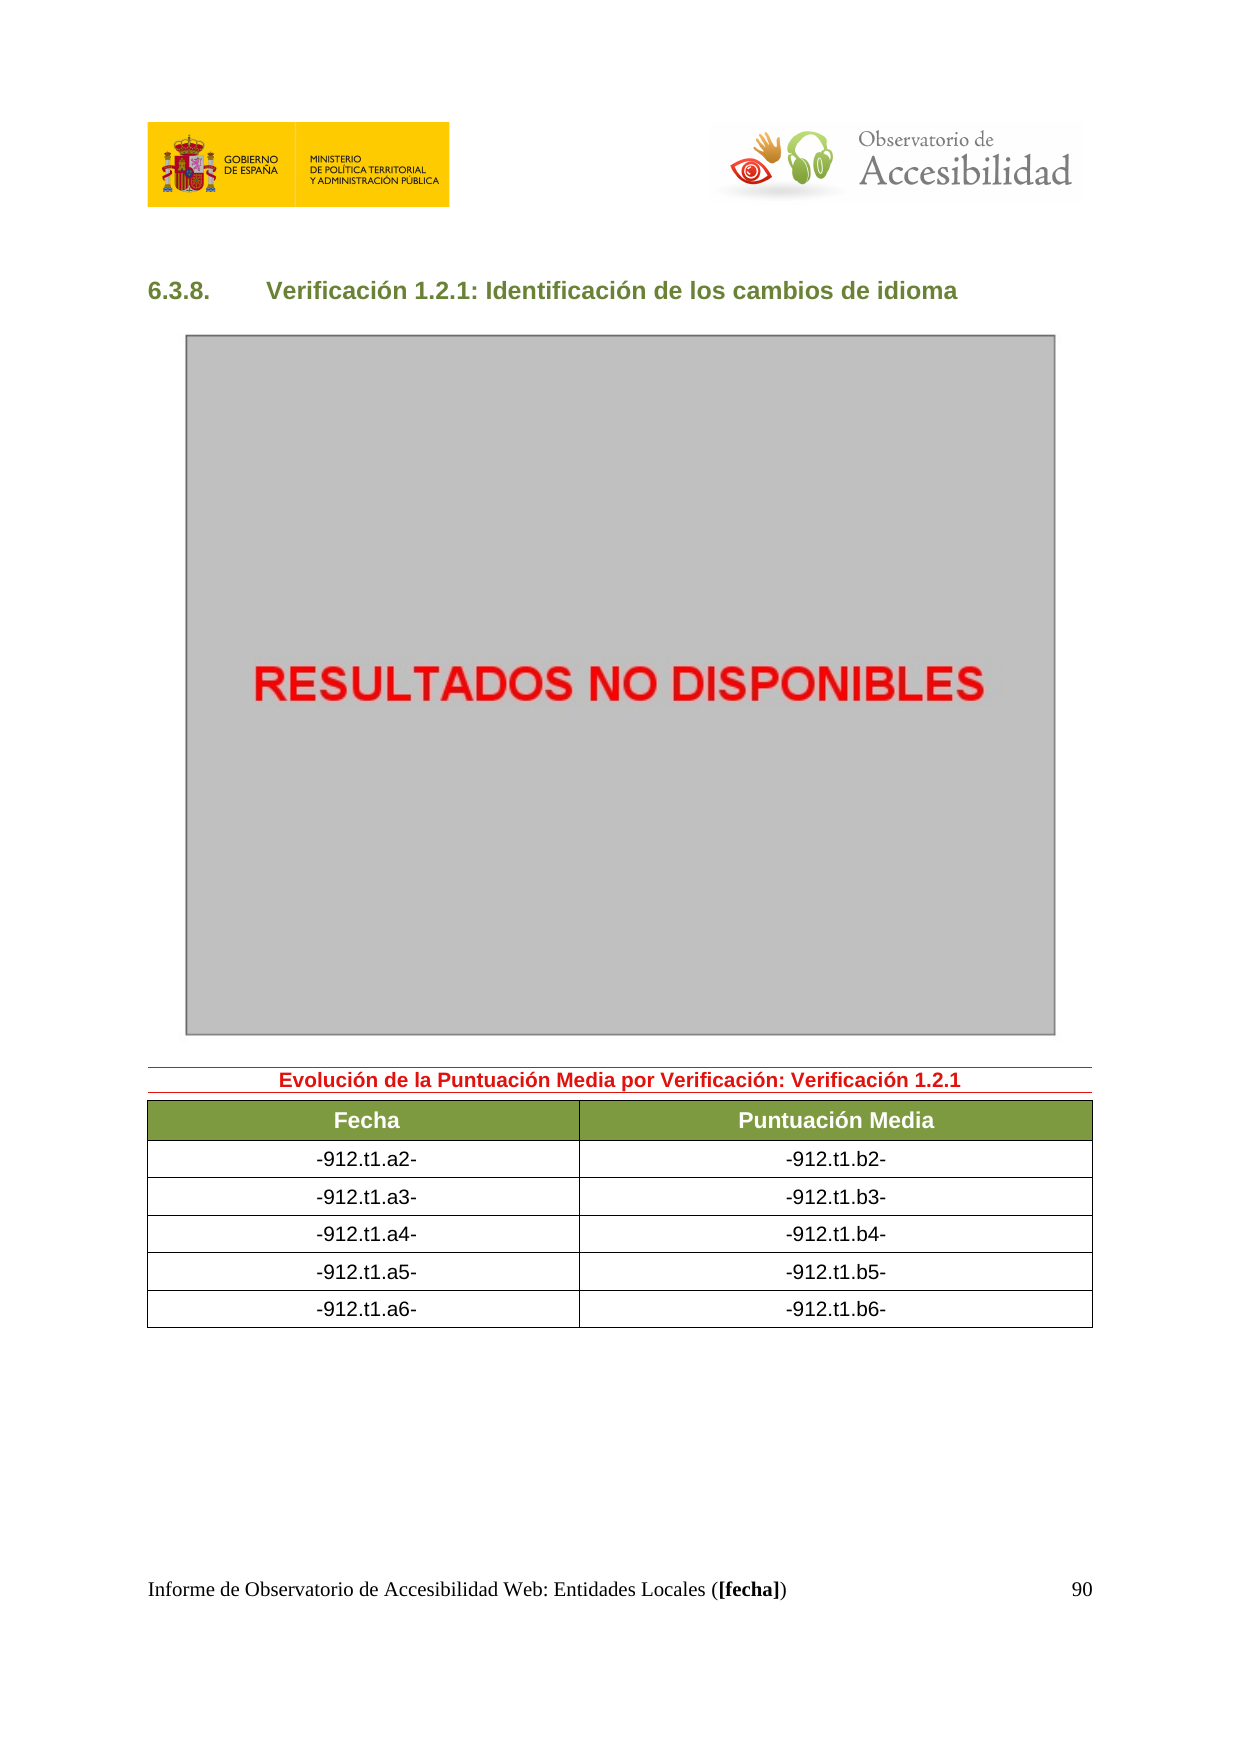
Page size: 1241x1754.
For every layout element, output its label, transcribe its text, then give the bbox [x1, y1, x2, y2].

table_header Fecha [148, 1101, 579, 1140]
table_cell -912.t1.b4- [580, 1216, 1092, 1252]
text Evolución de la Puntuación Media por Verificación: Verificación 1.2.1 [148, 1068, 1092, 1092]
picture [147, 122, 450, 207]
table_cell -912.t1.a5- [148, 1253, 579, 1290]
table_cell -912.t1.a3- [148, 1178, 579, 1215]
table_header Puntuación Media [580, 1101, 1092, 1140]
picture [178, 332, 1062, 1042]
table_cell -912.t1.a2- [148, 1141, 579, 1177]
list Verificación 1.2.1: Identificación de los cambios de idioma [148, 276, 1092, 304]
table_cell -912.t1.a6- [148, 1291, 579, 1327]
table_cell -912.t1.b2- [580, 1141, 1092, 1177]
picture [710, 122, 1086, 205]
table_cell -912.t1.b3- [580, 1178, 1092, 1215]
table_cell -912.t1.a4- [148, 1216, 579, 1252]
table_cell -912.t1.b6- [580, 1291, 1092, 1327]
table_cell -912.t1.b5- [580, 1253, 1092, 1290]
